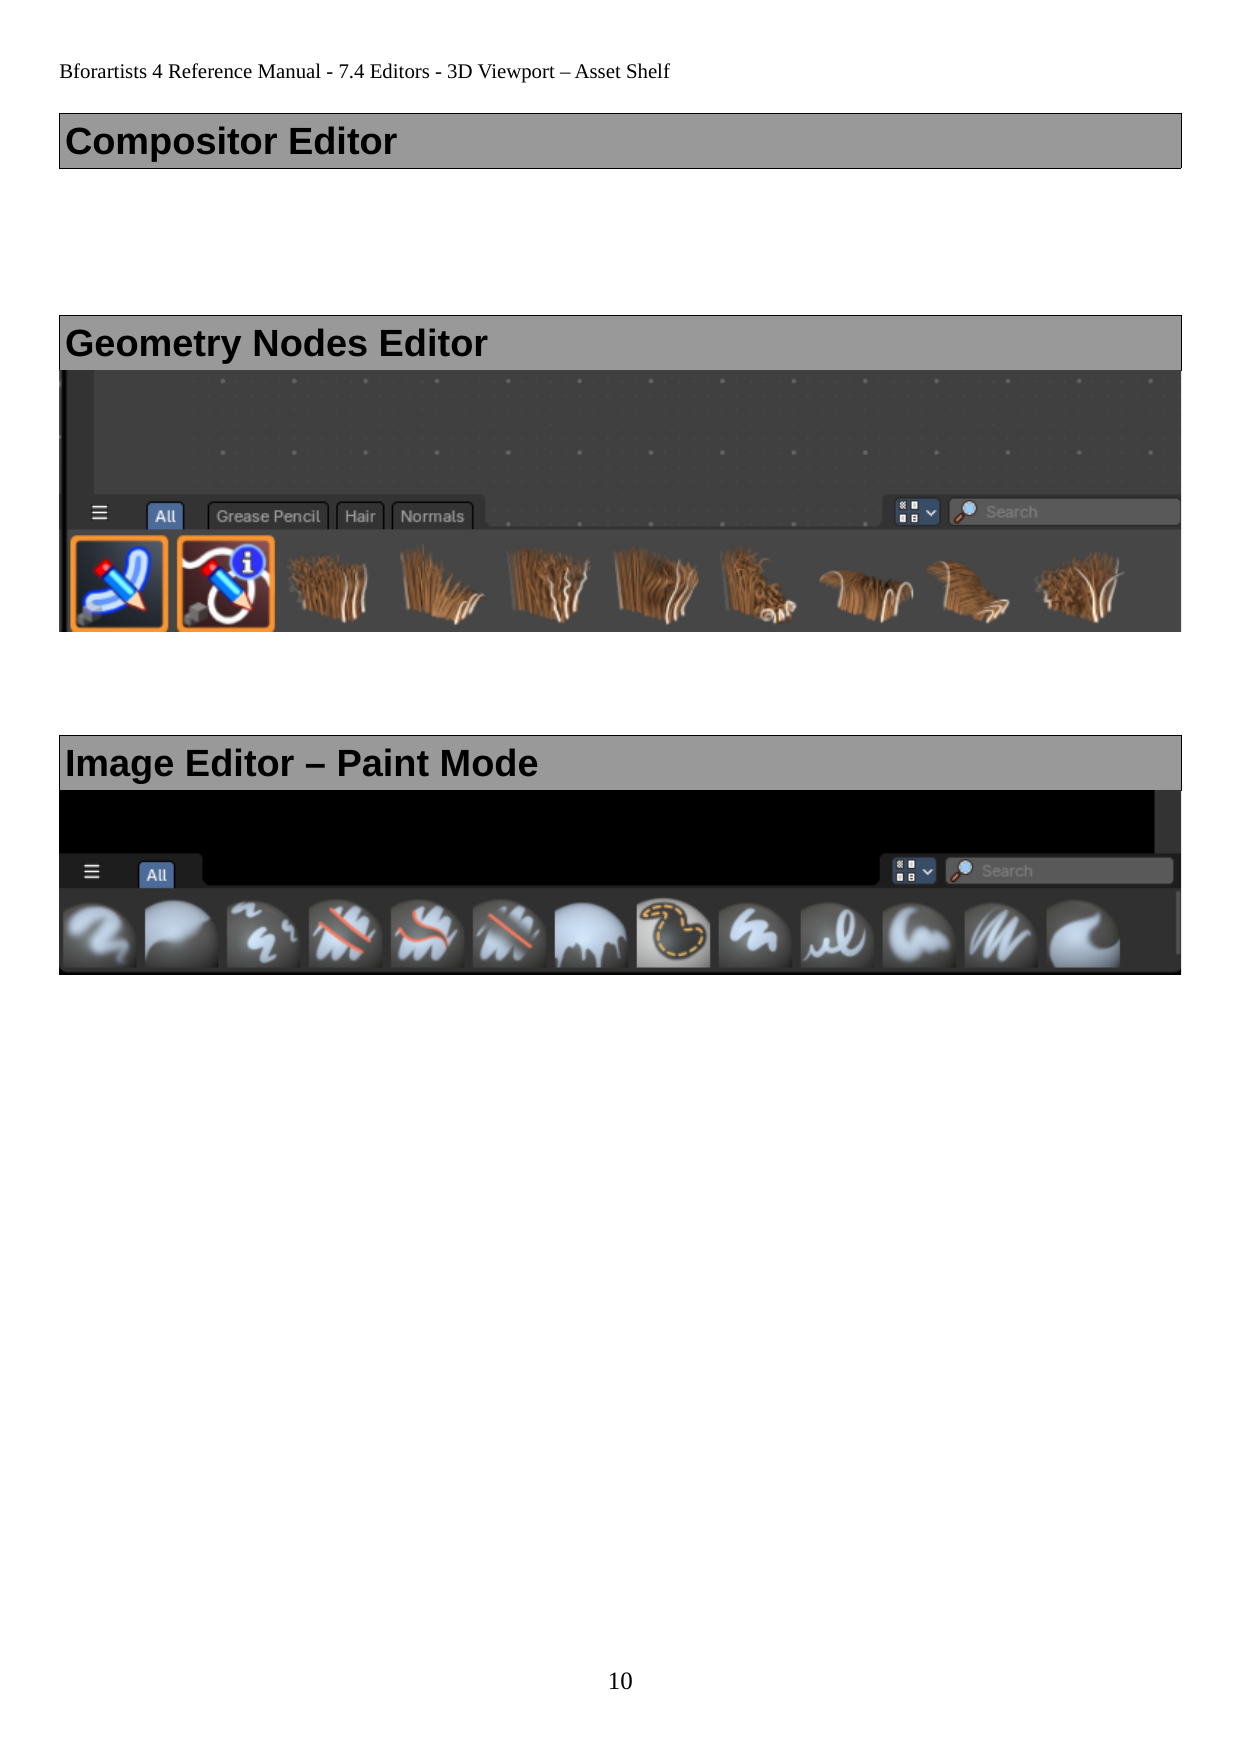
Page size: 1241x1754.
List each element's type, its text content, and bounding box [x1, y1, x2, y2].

table_header Compositor Editor [60, 114, 1181, 168]
picture [59, 790, 1182, 975]
picture [59, 370, 1182, 632]
table_header Geometry Nodes Editor [60, 316, 1181, 370]
table_header Image Editor – Paint Mode [60, 736, 1181, 790]
